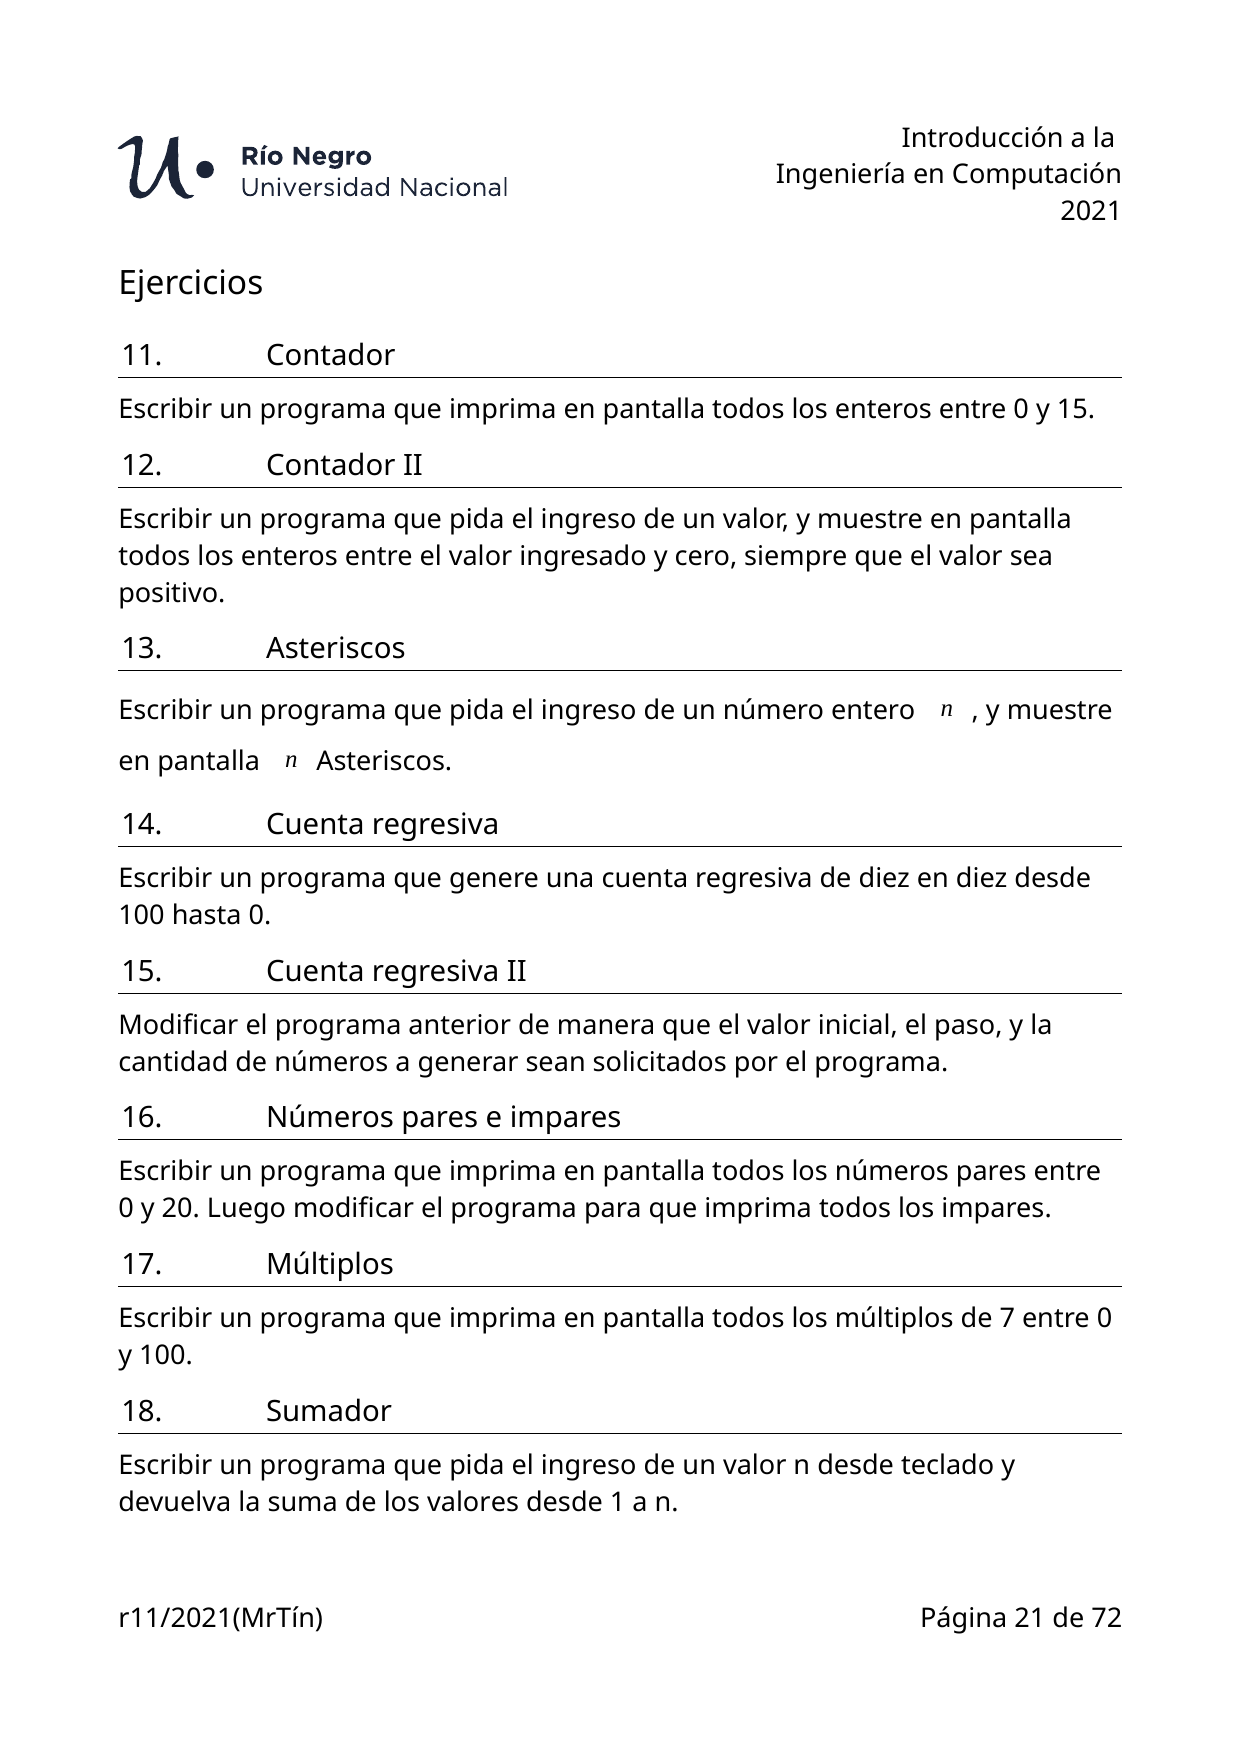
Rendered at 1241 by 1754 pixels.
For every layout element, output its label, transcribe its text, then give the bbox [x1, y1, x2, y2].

subtitle Sumador [118, 1387, 1122, 1433]
subtitle Contador [118, 331, 1122, 377]
subtitle Contador II [118, 441, 1122, 487]
subtitle Números pares e impares [118, 1093, 1122, 1139]
text Escribir un programa que imprima en pantalla todos los números pares entre 0 y 20. Luego modificar el programa para que imprima todos los impares. [118, 1152, 1122, 1226]
subtitle Cuenta regresiva [118, 800, 1122, 846]
text Escribir un programa que pida el ingreso de un número entero , y muestre en pantalla Asteriscos. [118, 683, 1122, 785]
text Escribir un programa que pida el ingreso de un valor n desde teclado y devuelva la suma de los valores desde 1 a n. [118, 1445, 1122, 1519]
subtitle Ejercicios [118, 258, 1122, 304]
text Modificar el programa anterior de manera que el valor inicial, el paso, y la cantidad de números a generar sean solicitados por el programa. [118, 1005, 1122, 1079]
subtitle Cuenta regresiva II [118, 947, 1122, 993]
text Escribir un programa que pida el ingreso de un valor, y muestre en pantalla todos los enteros entre el valor ingresado y cero, siempre que el valor sea positivo. [118, 499, 1122, 610]
text Escribir un programa que genere una cuenta regresiva de diez en diez desde 100 hasta 0. [118, 858, 1122, 932]
subtitle Múltiplos [118, 1240, 1122, 1286]
text Escribir un programa que imprima en pantalla todos los enteros entre 0 y 15. [118, 389, 1122, 426]
subtitle Asteriscos [118, 624, 1122, 670]
text Escribir un programa que imprima en pantalla todos los múltiplos de 7 entre 0 y 100. [118, 1299, 1122, 1372]
